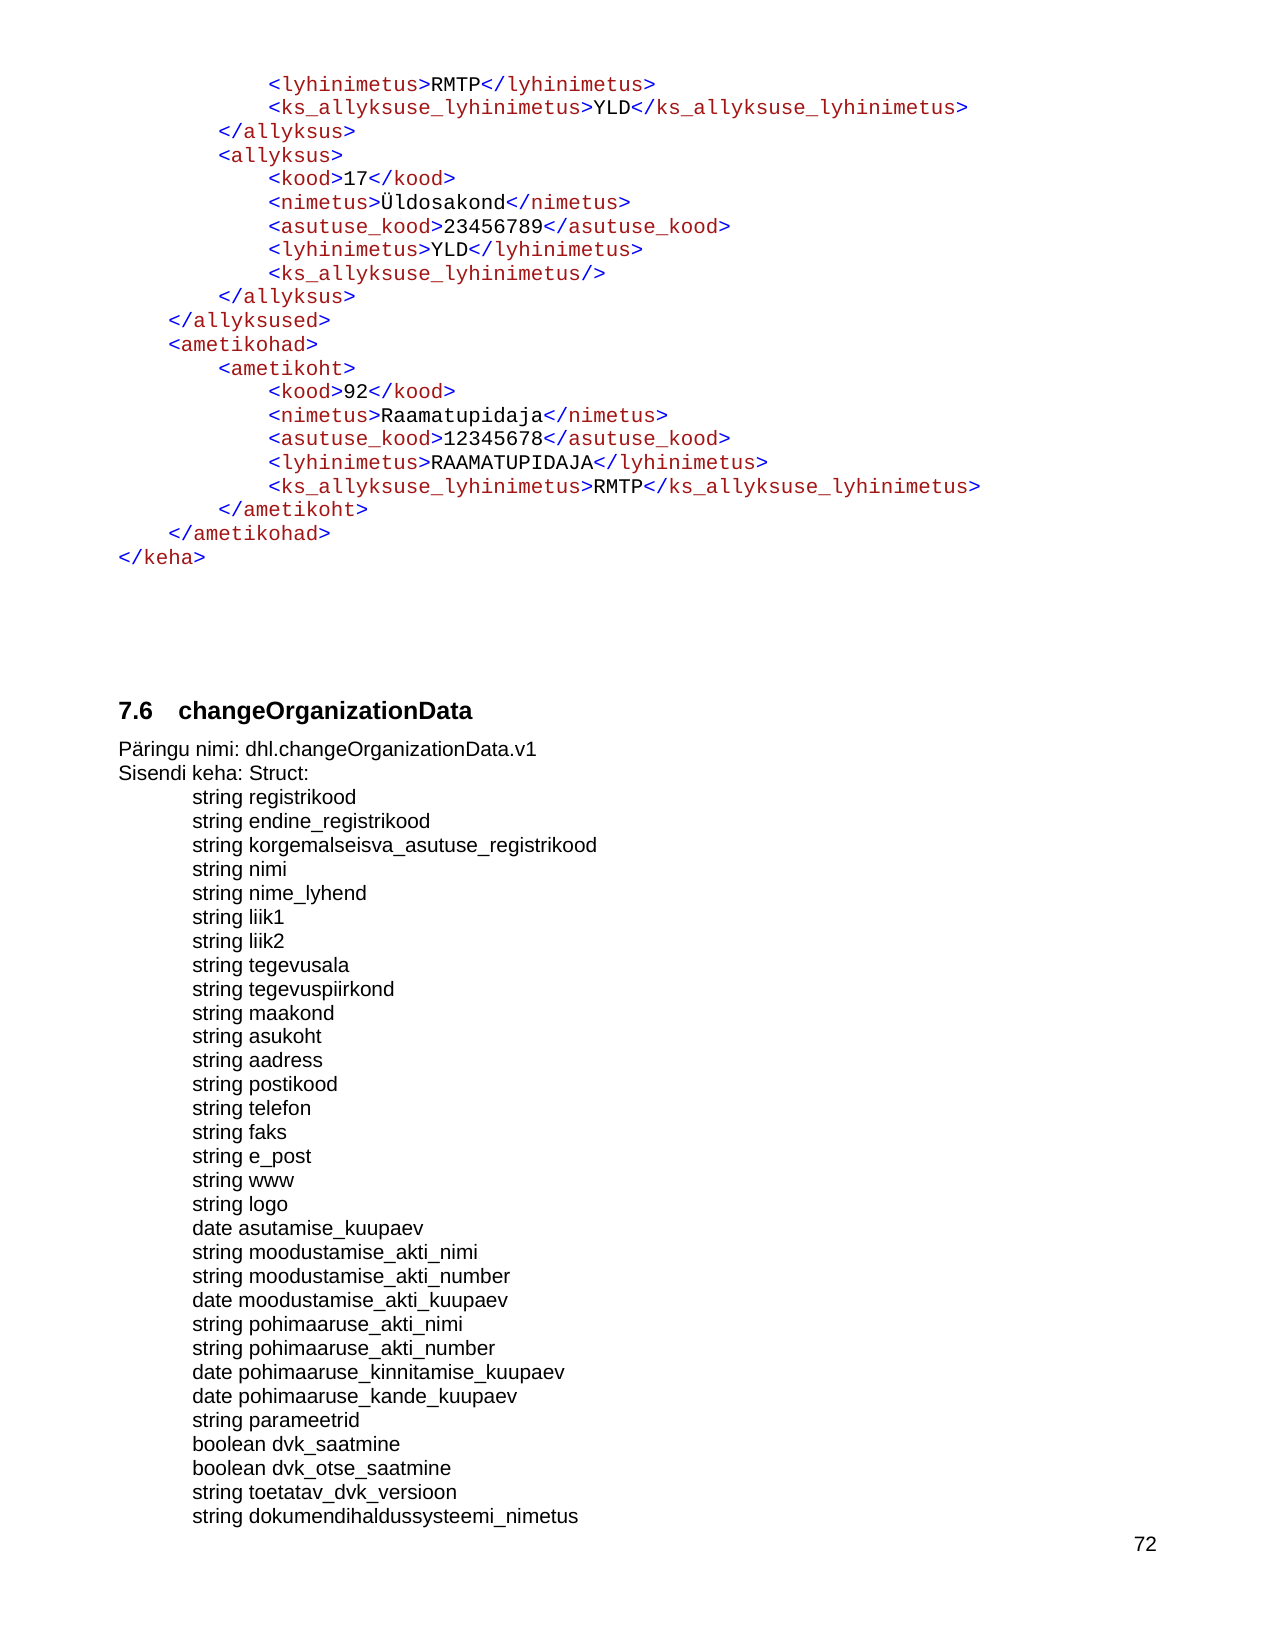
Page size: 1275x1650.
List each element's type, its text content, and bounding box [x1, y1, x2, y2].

text string moodustamise_akti_nimi [118, 1240, 1157, 1264]
text date asutamise_kuupaev [118, 1216, 1157, 1240]
text string e_post [118, 1144, 1157, 1168]
text <nimetus>Raamatupidaja</nimetus> [118, 405, 1157, 428]
subtitle changeOrganizationData [118, 696, 1157, 724]
text string dokumendihaldussysteemi_nimetus [118, 1503, 1157, 1527]
text <lyhinimetus>RMTP</lyhinimetus> [118, 74, 1157, 97]
text </ametikohad> [118, 523, 1157, 547]
text Sisendi keha: Struct: [118, 761, 1157, 785]
text string tegevuspiirkond [118, 976, 1157, 1000]
text string endine_registrikood [118, 809, 1157, 833]
text </allyksused> [118, 310, 1157, 334]
text string parameetrid [118, 1408, 1157, 1432]
text Päringu nimi: dhl.changeOrganizationData.v1 [118, 737, 1157, 761]
text boolean dvk_saatmine [118, 1432, 1157, 1456]
text <ks_allyksuse_lyhinimetus>RMTP</ks_allyksuse_lyhinimetus> [118, 476, 1157, 499]
text string faks [118, 1120, 1157, 1144]
text </ametikoht> [118, 499, 1157, 523]
text string pohimaaruse_akti_nimi [118, 1312, 1157, 1336]
text <kood>92</kood> [118, 381, 1157, 405]
text <ametikoht> [118, 357, 1157, 381]
text <ks_allyksuse_lyhinimetus>YLD</ks_allyksuse_lyhinimetus> [118, 97, 1157, 121]
text string moodustamise_akti_number [118, 1264, 1157, 1288]
text string korgemalseisva_asutuse_registrikood [118, 833, 1157, 857]
text string nimi [118, 857, 1157, 881]
text </allyksus> [118, 121, 1157, 145]
text <lyhinimetus>RAAMATUPIDAJA</lyhinimetus> [118, 452, 1157, 476]
text string asukoht [118, 1024, 1157, 1048]
text <lyhinimetus>YLD</lyhinimetus> [118, 239, 1157, 263]
text <nimetus>Üldosakond</nimetus> [118, 192, 1157, 216]
text string tegevusala [118, 952, 1157, 976]
text <asutuse_kood>12345678</asutuse_kood> [118, 428, 1157, 452]
text string telefon [118, 1096, 1157, 1120]
text string maakond [118, 1000, 1157, 1024]
text date pohimaaruse_kinnitamise_kuupaev [118, 1360, 1157, 1384]
text string registrikood [118, 785, 1157, 809]
text </keha> [118, 547, 1157, 570]
text string nime_lyhend [118, 881, 1157, 904]
text date pohimaaruse_kande_kuupaev [118, 1384, 1157, 1408]
text <asutuse_kood>23456789</asutuse_kood> [118, 216, 1157, 239]
text string aadress [118, 1048, 1157, 1072]
text <kood>17</kood> [118, 168, 1157, 192]
text <ks_allyksuse_lyhinimetus/> [118, 263, 1157, 287]
text date moodustamise_akti_kuupaev [118, 1288, 1157, 1312]
text boolean dvk_otse_saatmine [118, 1456, 1157, 1479]
text string pohimaaruse_akti_number [118, 1336, 1157, 1360]
text string toetatav_dvk_versioon [118, 1479, 1157, 1503]
text string www [118, 1168, 1157, 1192]
text string liik2 [118, 928, 1157, 952]
text <allyksus> [118, 145, 1157, 168]
text string logo [118, 1192, 1157, 1216]
text </allyksus> [118, 287, 1157, 310]
text <ametikohad> [118, 334, 1157, 357]
text string liik1 [118, 904, 1157, 928]
text string postikood [118, 1072, 1157, 1096]
